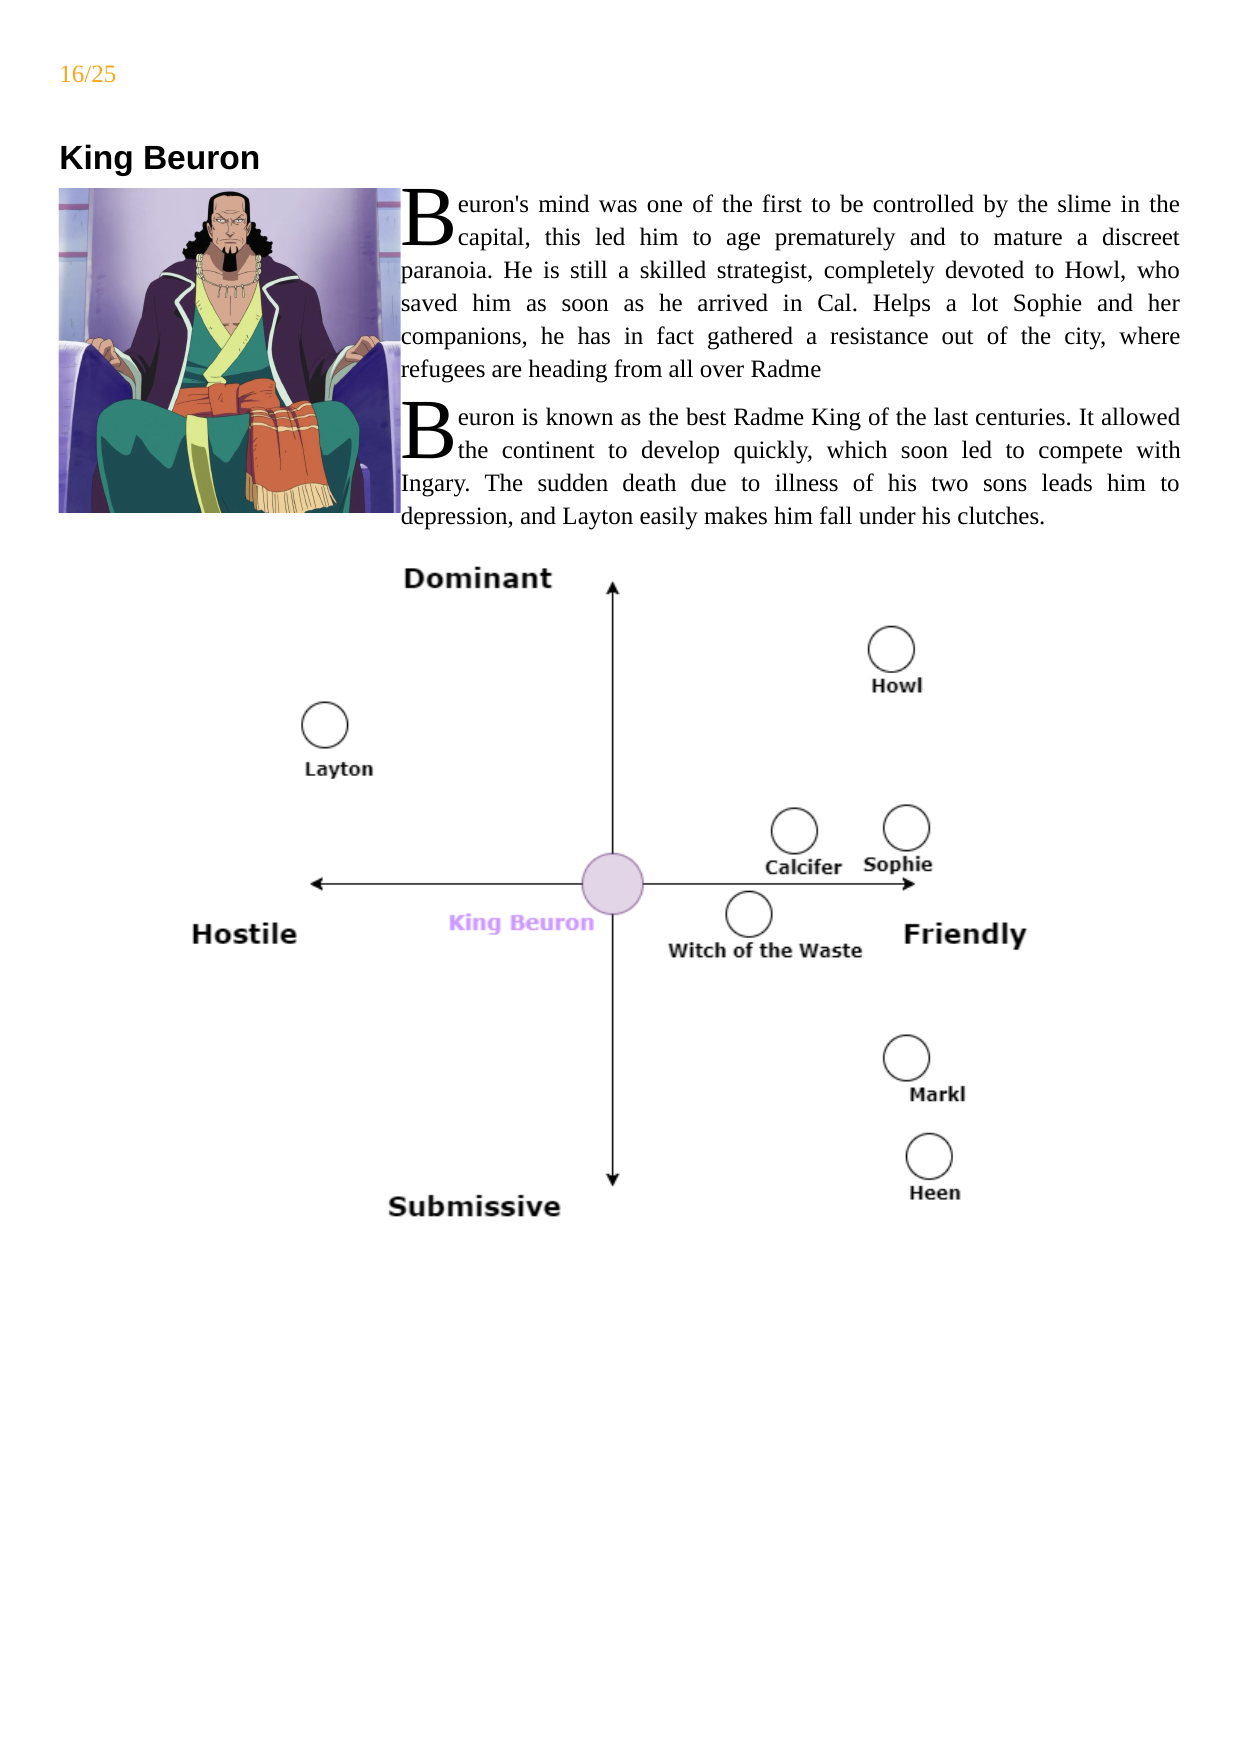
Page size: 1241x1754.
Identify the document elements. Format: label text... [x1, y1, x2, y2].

text Beuron's mind was one of the first to be controlled by the slime in the capital, this led him to age prematurely and to mature a discreet paranoia. He is still a skilled strategist, completely devoted to Howl, who saved him as soon as he arrived in Cal. Helps a lot Sophie and her companions, he has in fact gathered a resistance out of the city, where refugees are heading from all over Radme [401, 189, 1181, 383]
text Beuron is known as the best Radme King of the last centuries. It allowed the continent to develop quickly, which soon led to compete with Ingary. The sudden death due to illness of his two sons leads him to depression, and Layton easily makes him fall under his clutches. [59, 402, 1181, 530]
picture [58, 188, 401, 513]
picture [188, 558, 1053, 1221]
subtitle King Beuron [59, 138, 1181, 177]
